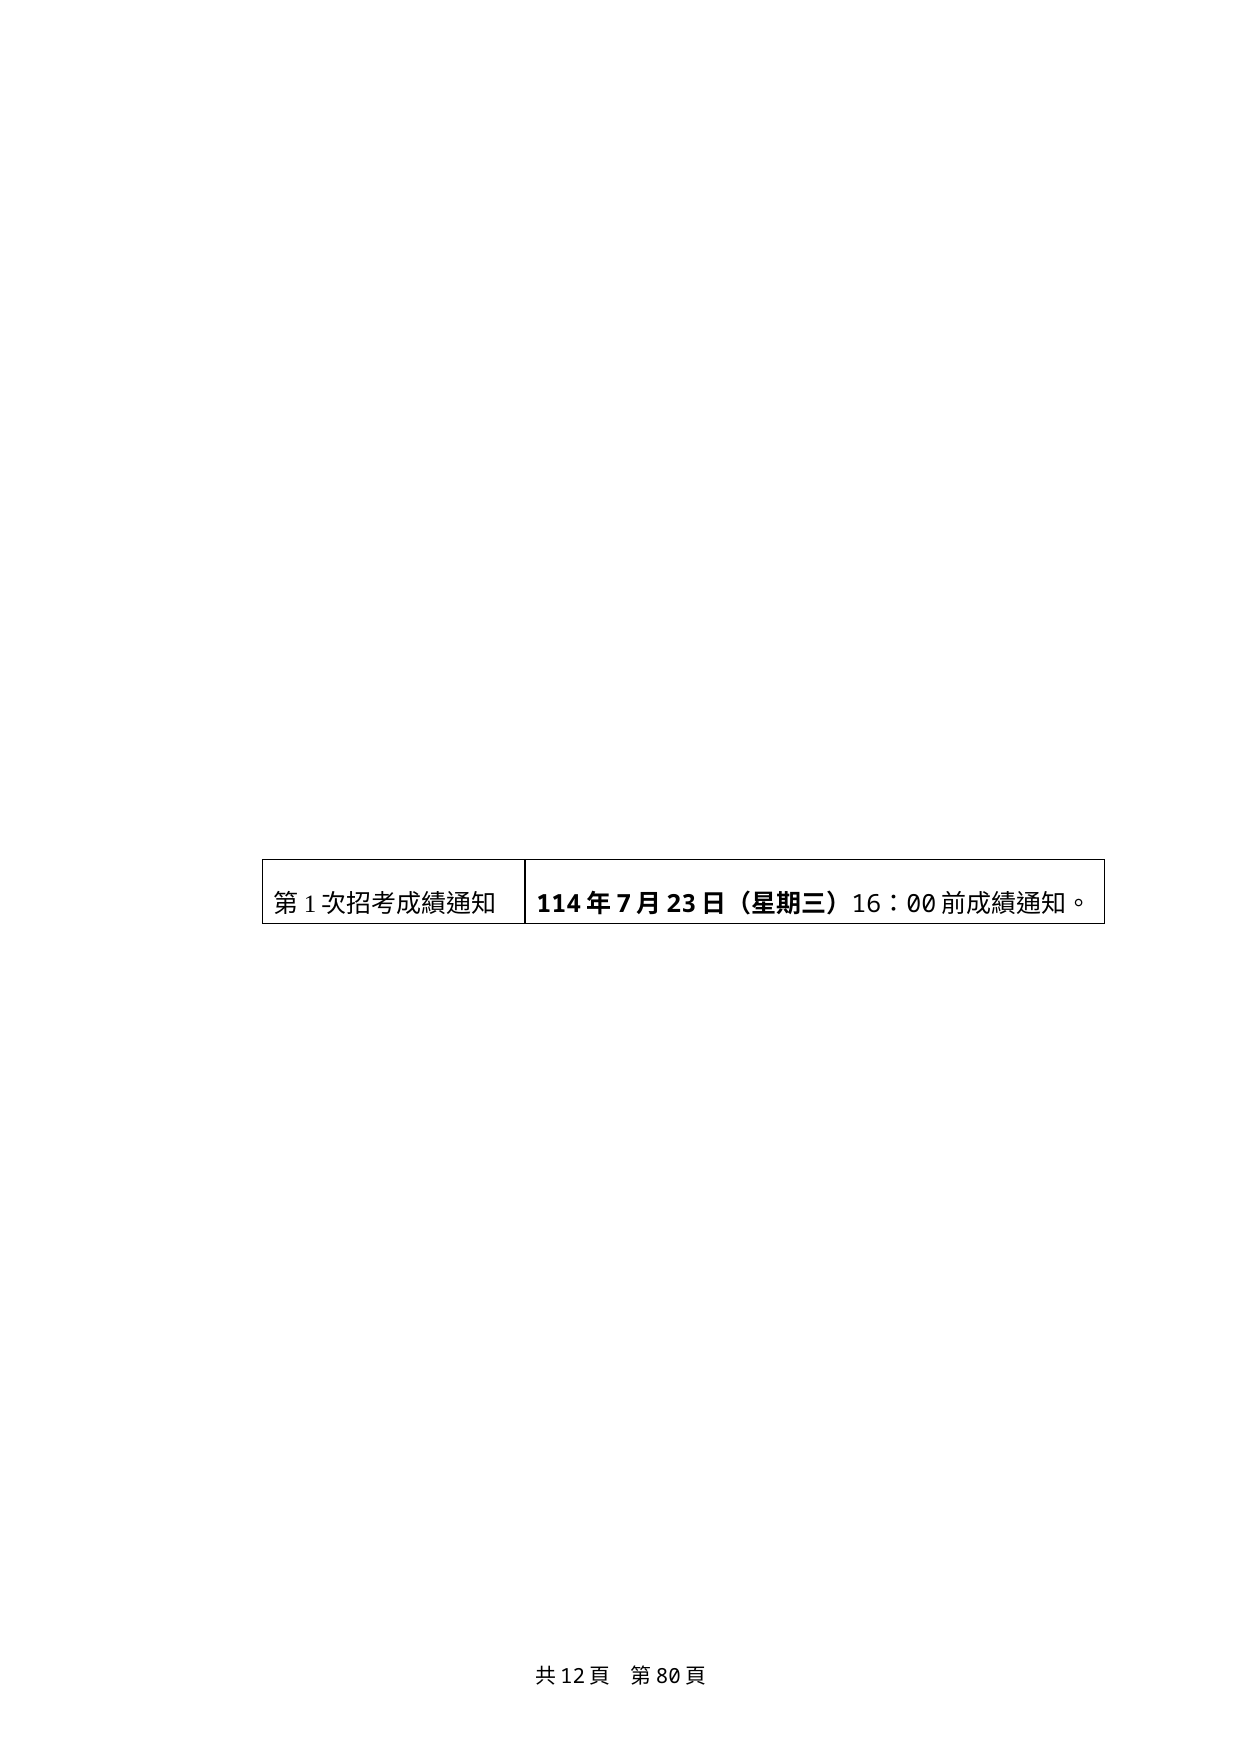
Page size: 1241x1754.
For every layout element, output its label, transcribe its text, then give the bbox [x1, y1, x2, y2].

table_header 第1次招考成績通知 [263, 860, 524, 923]
table_header 114年7月23日（星期三）16：00前成績通知。 [526, 860, 1104, 923]
